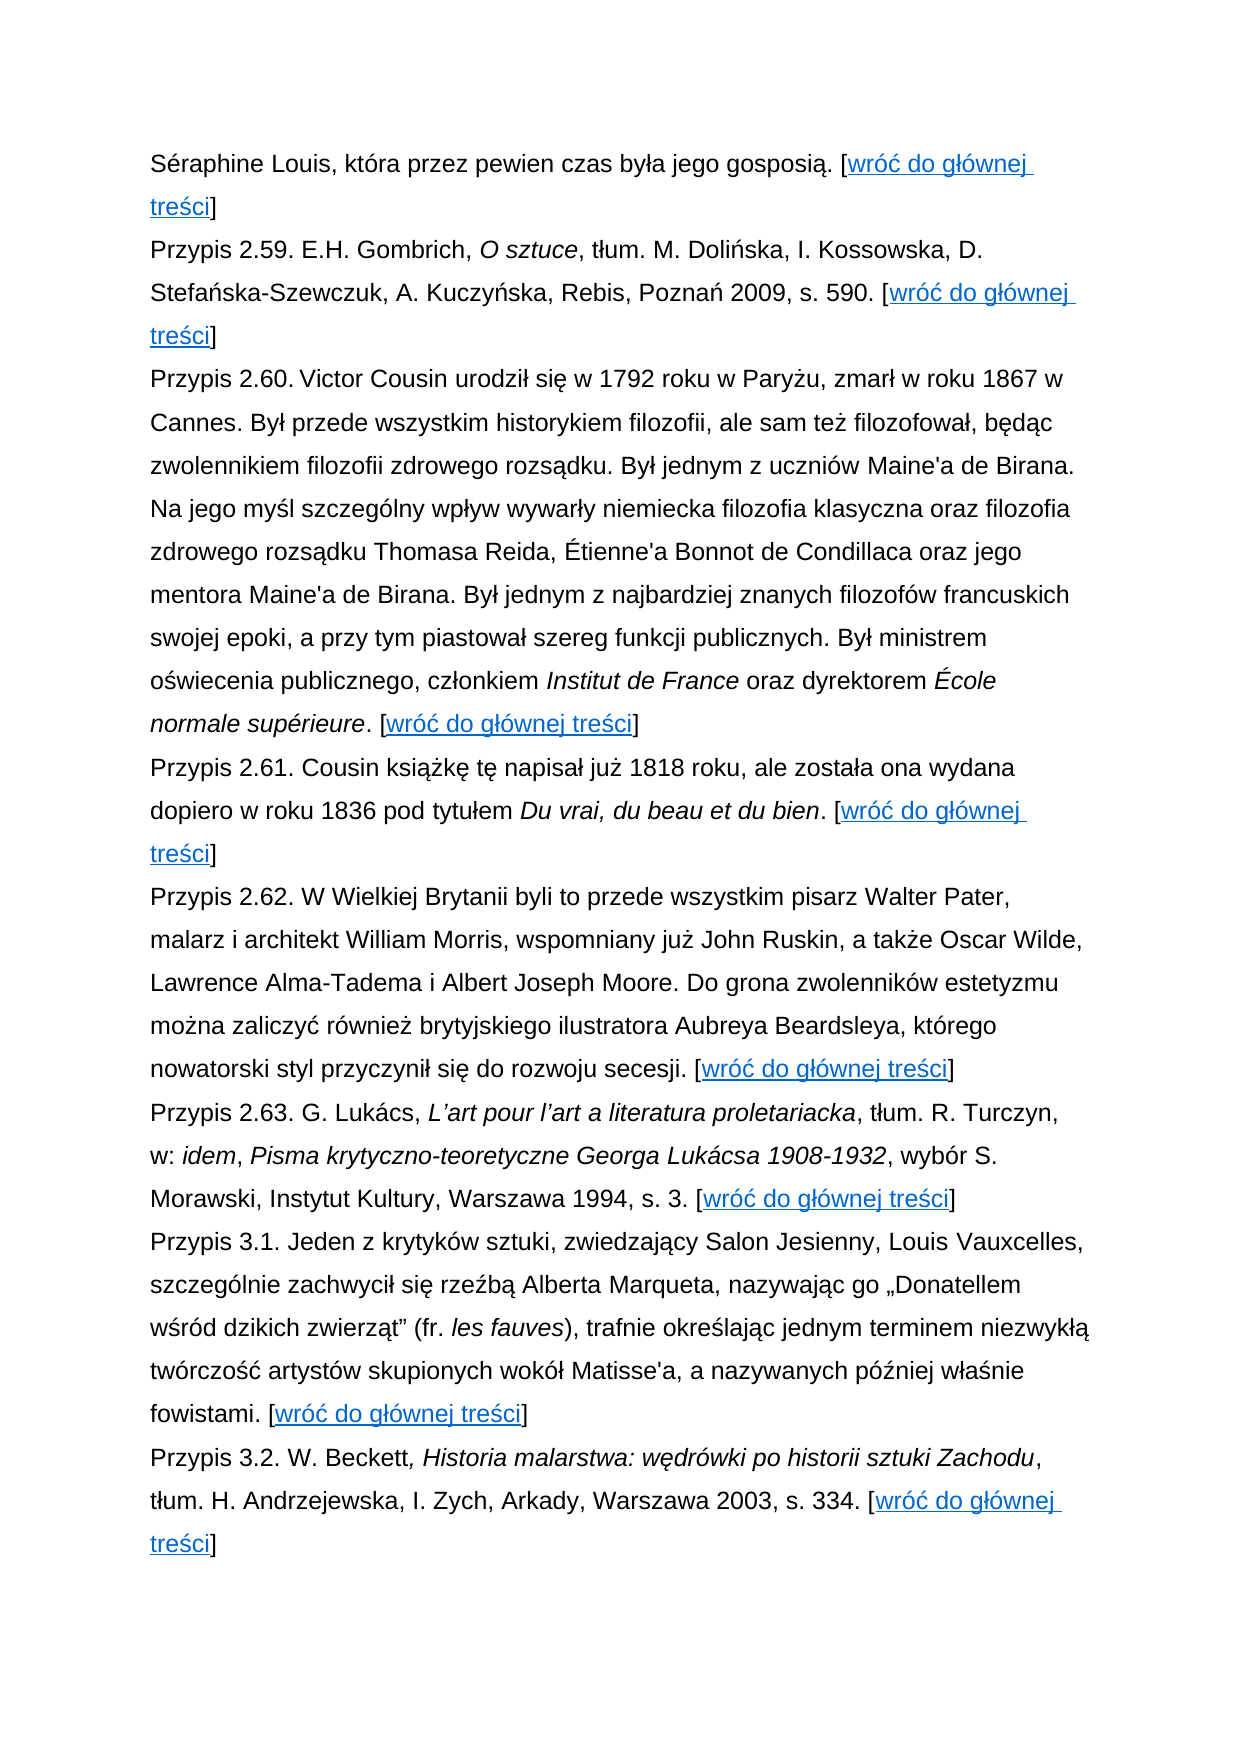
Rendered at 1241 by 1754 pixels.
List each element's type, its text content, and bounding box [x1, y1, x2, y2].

text Przypis 2.61. Cousin książkę tę napisał już 1818 roku, ale została ona wydana dopiero w roku 1836 pod tytułem Du vrai, du beau et du bien. [wróć do głównej treści] [150, 753, 1090, 868]
text Séraphine Louis, która przez pewien czas była jego gosposią. [wróć do głównej treści] [150, 149, 1090, 221]
text Przypis 2.62. W Wielkiej Brytanii byli to przede wszystkim pisarz Walter Pater, malarz i architekt William Morris, wspomniany już John Ruskin, a także Oscar Wilde, Lawrence Alma-Tadema i Albert Joseph Moore. Do grona zwolenników estetyzmu można zaliczyć również brytyjskiego ilustratora Aubreya Beardsleya, którego nowatorski styl przyczynił się do rozwoju secesji. [wróć do głównej treści] [150, 882, 1090, 1083]
text Przypis 3.1. Jeden z krytyków sztuki, zwiedzający Salon Jesienny, Louis Vauxcelles, szczególnie zachwycił się rzeźbą Alberta Marqueta, nazywając go „Donatellem wśród dzikich zwierząt” (fr. les fauves), trafnie określając jednym terminem niezwykłą twórczość artystów skupionych wokół Matisse'a, a nazywanych później właśnie fowistami. [wróć do głównej treści] [150, 1227, 1090, 1428]
text Przypis 3.2. W. Beckett, Historia malarstwa: wędrówki po historii sztuki Zachodu, tłum. H. Andrzejewska, I. Zych, Arkady, Warszawa 2003, s. 334. [wróć do głównej treści] [150, 1443, 1090, 1558]
text Przypis 2.60. Victor Cousin urodził się w 1792 roku w Paryżu, zmarł w roku 1867 w Cannes. Był przede wszystkim historykiem filozofii, ale sam też filozofował, będąc zwolennikiem filozofii zdrowego rozsądku. Był jednym z uczniów Maine'a de Birana. Na jego myśl szczególny wpływ wywarły niemiecka filozofia klasyczna oraz filozofia zdrowego rozsądku Thomasa Reida, Étienne'a Bonnot de Condillaca oraz jego mentora Maine'a de Birana. Był jednym z najbardziej znanych filozofów francuskich swojej epoki, a przy tym piastował szereg funkcji publicznych. Był ministrem oświecenia publicznego, członkiem Institut de France oraz dyrektorem École normale supérieure. [wróć do głównej treści] [150, 364, 1090, 738]
text Przypis 2.63. G. Lukács, L’art pour l’art a literatura proletariacka, tłum. R. Turczyn, w: idem, Pisma krytyczno-teoretyczne Georga Lukácsa 1908-1932, wybór S. Morawski, Instytut Kultury, Warszawa 1994, s. 3. [wróć do głównej treści] [150, 1098, 1090, 1213]
text Przypis 2.59. E.H. Gombrich, O sztuce, tłum. M. Dolińska, I. Kossowska, D. Stefańska-Szewczuk, A. Kuczyńska, Rebis, Poznań 2009, s. 590. [wróć do głównej treści] [150, 235, 1090, 350]
